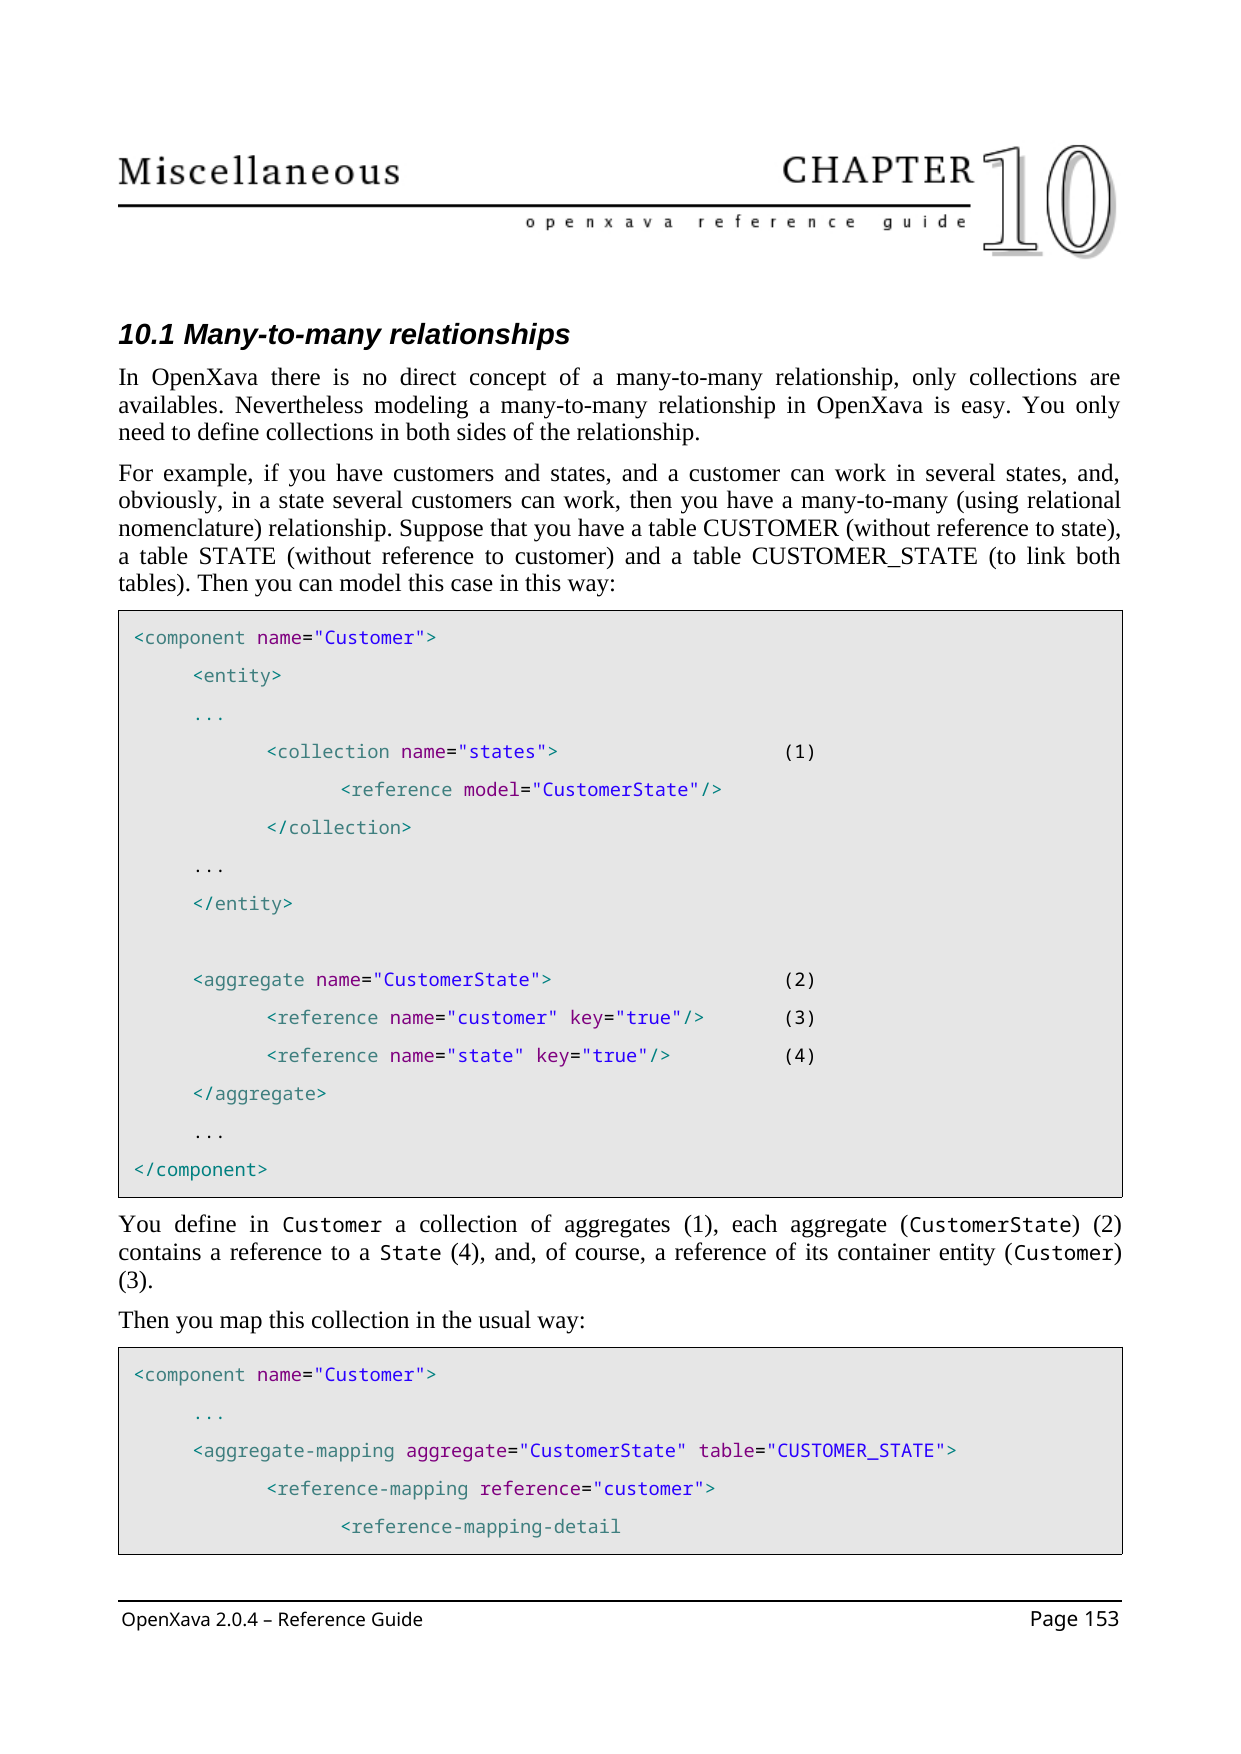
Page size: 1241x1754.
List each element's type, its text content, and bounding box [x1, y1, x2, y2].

text ... [119, 838, 1122, 876]
text ... [119, 686, 1122, 724]
text You define in Customer a collection of aggregates (1), each aggregate (CustomerState) (2) contains a reference to a State (4), and, of course, a reference of its container entity (Customer) (3). [118, 1210, 1122, 1294]
text </collection> [119, 800, 1122, 838]
text </aggregate> [119, 1066, 1122, 1104]
text <component name="Customer"> [119, 611, 1122, 648]
text <reference-mapping reference="customer"> [119, 1461, 1122, 1499]
subtitle Many-to-many relationships [118, 318, 1122, 351]
text ... [119, 1385, 1122, 1423]
text <component name="Customer"> [119, 1348, 1122, 1385]
text <aggregate-mapping aggregate="CustomerState" table="CUSTOMER_STATE"> [119, 1423, 1122, 1461]
text </entity> [119, 876, 1122, 914]
text Then you map this collection in the usual way: [118, 1306, 1122, 1334]
text <collection name="states"> (1) [119, 724, 1122, 762]
text <entity> [119, 648, 1122, 686]
text <aggregate name="CustomerState"> (2) [119, 952, 1122, 990]
picture [118, 118, 1122, 288]
text <reference model="CustomerState"/> [119, 762, 1122, 800]
text <reference name="customer" key="true"/> (3) [119, 990, 1122, 1028]
text <reference-mapping-detail [119, 1499, 1122, 1554]
text ... [119, 1104, 1122, 1142]
subtitle Miscellaneous [118, 288, 1122, 293]
text In OpenXava there is no direct concept of a many-to-many relationship, only collections are availables. Nevertheless modeling a many-to-many relationship in OpenXava is easy. You only need to define collections in both sides of the relationship. [118, 363, 1122, 446]
text <reference name="state" key="true"/> (4) [119, 1028, 1122, 1066]
text For example, if you have customers and states, and a customer can work in several states, and, obviously, in a state several customers can work, then you have a many-to-many (using relational nomenclature) relationship. Suppose that you have a table CUSTOMER (without reference to state), a table STATE (without reference to customer) and a table CUSTOMER_STATE (to link both tables). Then you can model this case in this way: [118, 459, 1122, 597]
text </component> [119, 1142, 1122, 1197]
